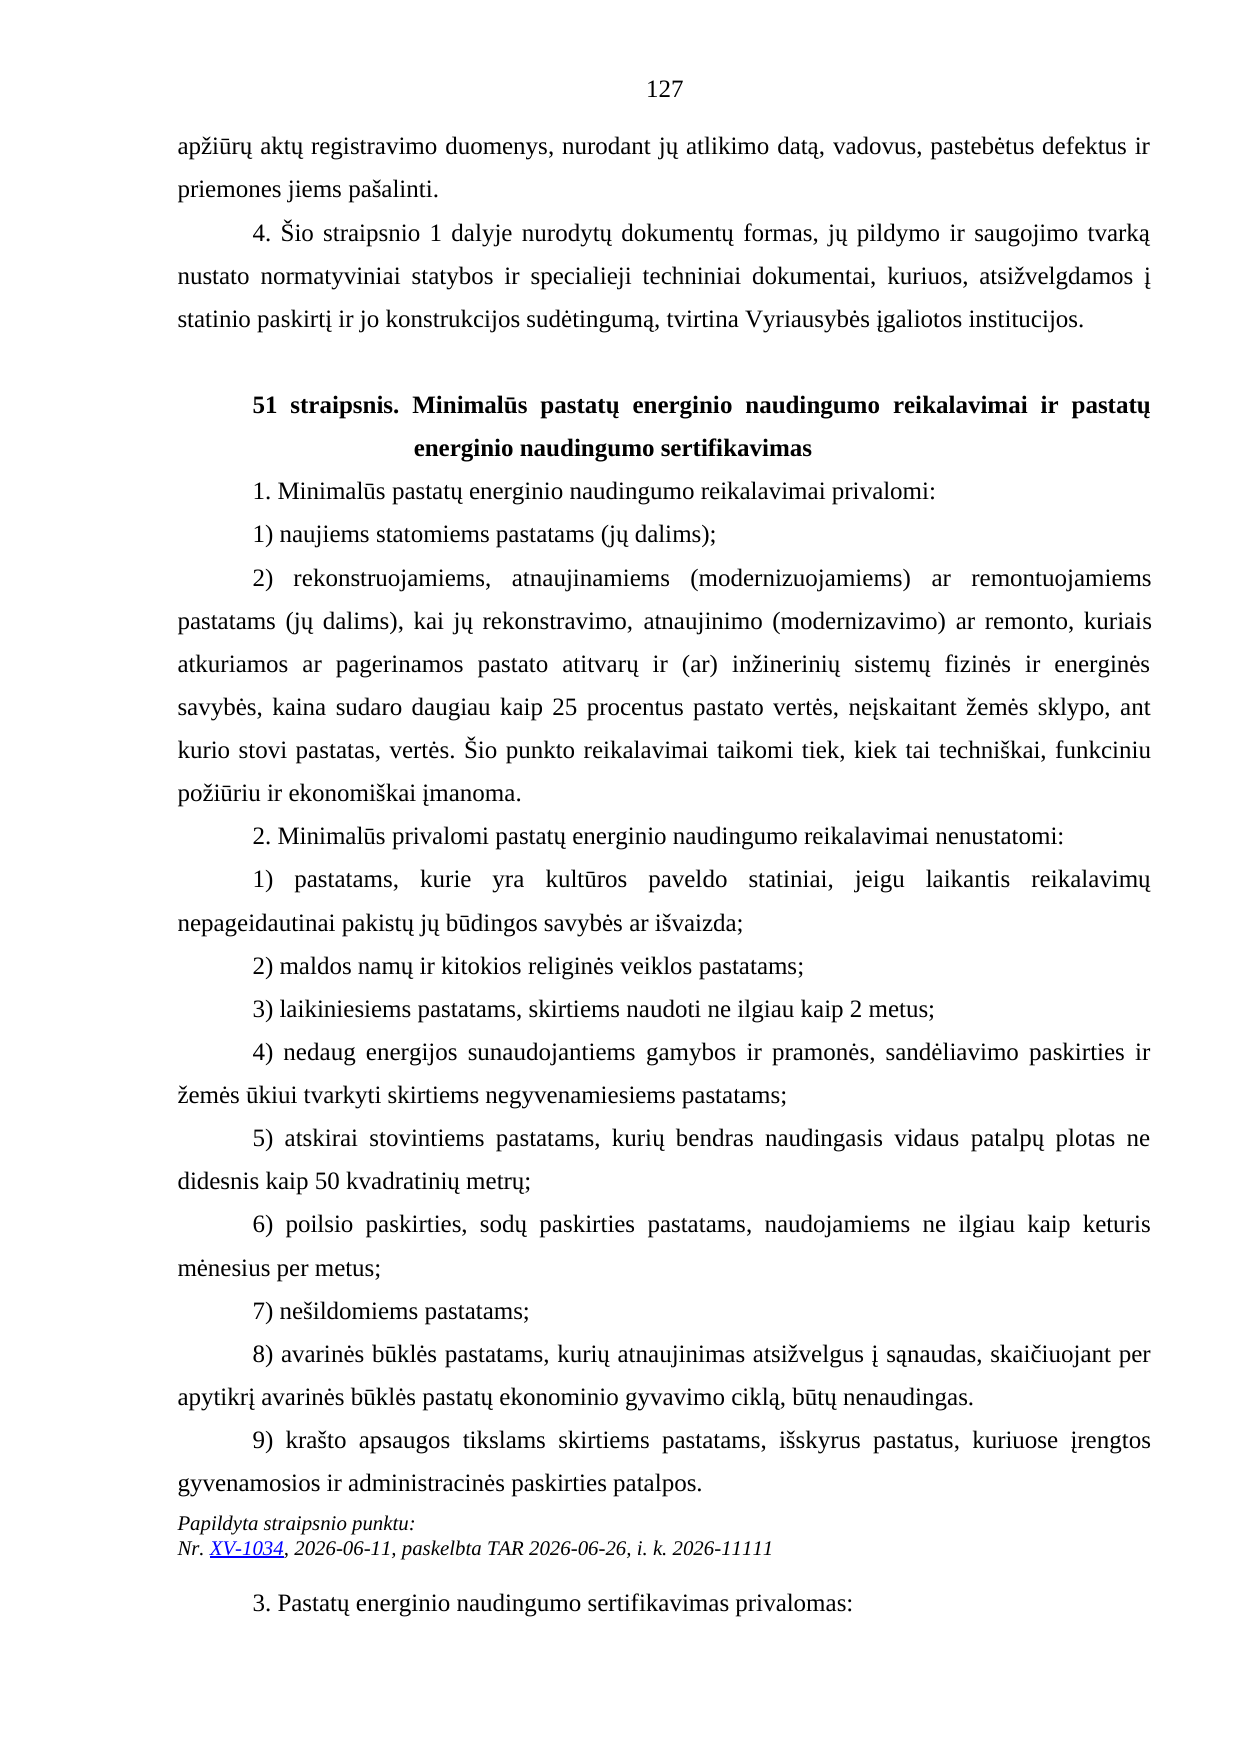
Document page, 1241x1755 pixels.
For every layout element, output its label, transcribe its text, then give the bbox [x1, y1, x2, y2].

text apžiūrų aktų registravimo duomenys, nurodant jų atlikimo datą, vadovus, pastebėtus defektus ir priemones jiems pašalinti. [177, 131, 1152, 203]
text 3. Pastatų energinio naudingumo sertifikavimas privalomas: [177, 1588, 1152, 1617]
text Papildyta straipsnio punktu: [177, 1511, 1152, 1535]
text 6) poilsio paskirties, sodų paskirties pastatams, naudojamiems ne ilgiau kaip keturis mėnesius per metus; [177, 1209, 1152, 1281]
text 1) naujiems statomiems pastatams (jų dalims); [177, 519, 1152, 548]
text 4. Šio straipsnio 1 dalyje nurodytų dokumentų formas, jų pildymo ir saugojimo tvarką nustato normatyviniai statybos ir specialieji techniniai dokumentai, kuriuos, atsižvelgdamos į statinio paskirtį ir jo konstrukcijos sudėtingumą, tvirtina Vyriausybės įgaliotos institucijos. [177, 218, 1152, 333]
text Nr. XV-1034, 2026-06-11, paskelbta TAR 2026-06-26, i. k. 2026-11111 [177, 1535, 1152, 1559]
text 5) atskirai stovintiems pastatams, kurių bendras naudingasis vidaus patalpų plotas ne didesnis kaip 50 kvadratinių metrų; [177, 1123, 1152, 1195]
text 2) maldos namų ir kitokios religinės veiklos pastatams; [177, 951, 1152, 979]
text 3) laikiniesiems pastatams, skirtiems naudoti ne ilgiau kaip 2 metus; [177, 994, 1152, 1023]
text 1) pastatams, kurie yra kultūros paveldo statiniai, jeigu laikantis reikalavimų nepageidautinai pakistų jų būdingos savybės ar išvaizda; [177, 864, 1152, 936]
text 4) nedaug energijos sunaudojantiems gamybos ir pramonės, sandėliavimo paskirties ir žemės ūkiui tvarkyti skirtiems negyvenamiesiems pastatams; [177, 1037, 1152, 1109]
text 2) rekonstruojamiems, atnaujinamiems (modernizuojamiems) ar remontuojamiems pastatams (jų dalims), kai jų rekonstravimo, atnaujinimo (modernizavimo) ar remonto, kuriais atkuriamos ar pagerinamos pastato atitvarų ir (ar) inžinerinių sistemų fizinės ir energinės savybės, kaina sudaro daugiau kaip 25 procentus pastato vertės, neįskaitant žemės sklypo, ant kurio stovi pastatas, vertės. Šio punkto reikalavimai taikomi tiek, kiek tai techniškai, funkciniu požiūriu ir ekonomiškai įmanoma. [177, 563, 1152, 807]
text 8) avarinės būklės pastatams, kurių atnaujinimas atsižvelgus į sąnaudas, skaičiuojant per apytikrį avarinės būklės pastatų ekonominio gyvavimo ciklą, būtų nenaudingas. [177, 1339, 1152, 1411]
text 2. Minimalūs privalomi pastatų energinio naudingumo reikalavimai nenustatomi: [177, 821, 1152, 850]
text 9) krašto apsaugos tikslams skirtiems pastatams, išskyrus pastatus, kuriuose įrengtos gyvenamosios ir administracinės paskirties patalpos. [177, 1425, 1152, 1497]
text 51 straipsnis. Minimalūs pastatų energinio naudingumo reikalavimai ir pastatų energinio naudingumo sertifikavimas [252, 390, 1152, 462]
text 7) nešildomiems pastatams; [177, 1296, 1152, 1324]
text 1. Minimalūs pastatų energinio naudingumo reikalavimai privalomi: [177, 476, 1152, 505]
